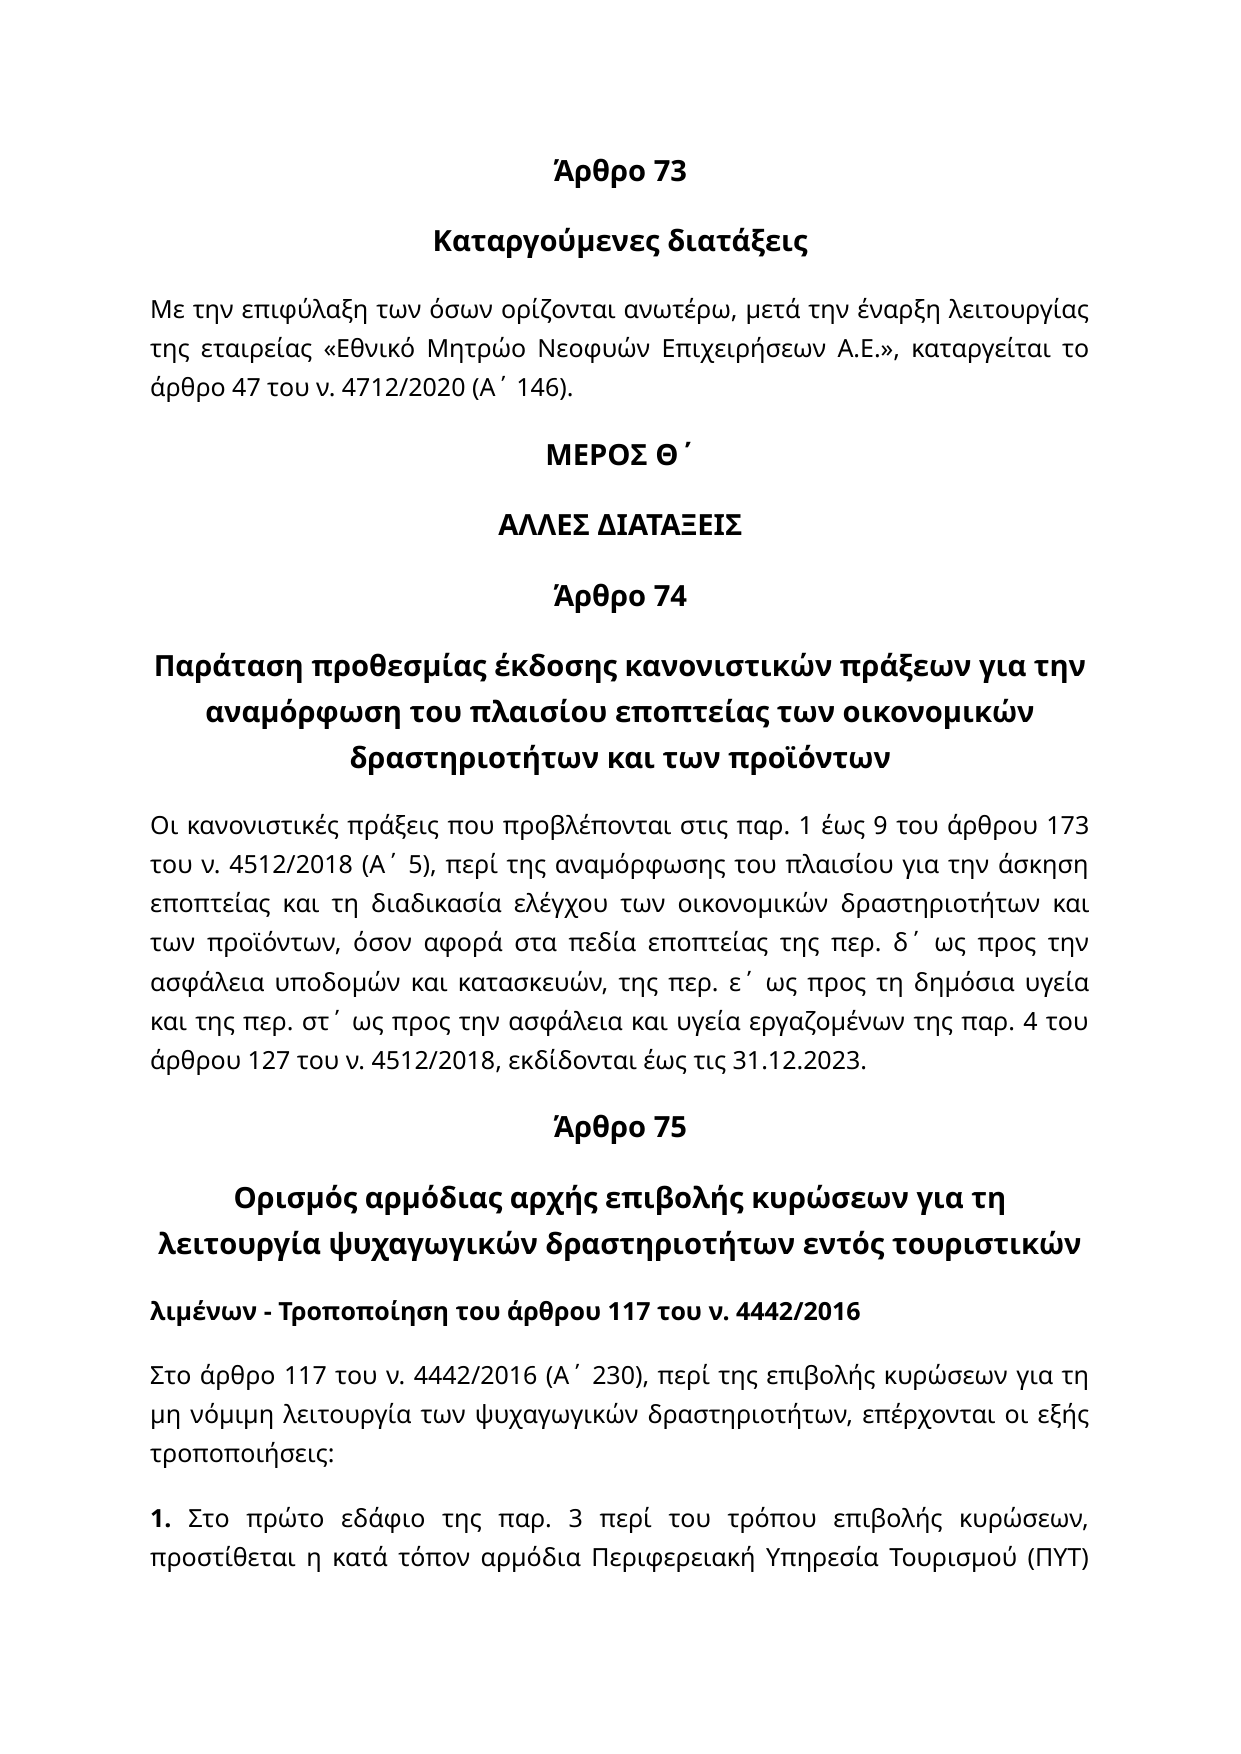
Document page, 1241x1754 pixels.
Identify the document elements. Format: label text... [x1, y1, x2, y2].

text Με την επιφύλαξη των όσων ορίζονται ανωτέρω, μετά την έναρξη λειτουργίας της εταιρείας «Εθνικό Μητρώο Νεοφυών Επιχειρήσεων Α.Ε.», καταργείται το άρθρο 47 του ν. 4712/2020 (Α΄ 146). [150, 291, 1090, 404]
text Οι κανονιστικές πράξεις που προβλέπονται στις παρ. 1 έως 9 του άρθρου 173 του ν. 4512/2018 (Α΄ 5), περί της αναμόρφωσης του πλαισίου για την άσκηση εποπτείας και τη διαδικασία ελέγχου των οικονομικών δραστηριοτήτων και των προϊόντων, όσον αφορά στα πεδία εποπτείας της περ. δ΄ ως προς την ασφάλεια υποδομών και κατασκευών, της περ. ε΄ ως προς τη δημόσια υγεία και της περ. στ΄ ως προς την ασφάλεια και υγεία εργαζομένων της παρ. 4 του άρθρου 127 του ν. 4512/2018, εκδίδονται έως τις 31.12.2023. [150, 807, 1090, 1077]
subtitle Καταργούμενες διατάξεις [150, 221, 1090, 260]
subtitle Παράταση προθεσμίας έκδοσης κανονιστικών πράξεων για την αναμόρφωση του πλαισίου εποπτείας των οικονομικών δραστηριοτήτων και των προϊόντων [150, 646, 1090, 777]
subtitle Άρθρο 73 [150, 150, 1090, 190]
text Στο άρθρο 117 του ν. 4442/2016 (Α΄ 230), περί της επιβολής κυρώσεων για τη μη νόμιμη λειτουργία των ψυχαγωγικών δραστηριοτήτων, επέρχονται οι εξής τροποποιήσεις: [150, 1358, 1090, 1470]
subtitle Άρθρο 74 [150, 575, 1090, 615]
subtitle ΜΕΡΟΣ Θ΄ [150, 434, 1090, 473]
subtitle ΑΛΛΕΣ ΔΙΑΤΑΞΕΙΣ [150, 504, 1090, 544]
subtitle Ορισμός αρμόδιας αρχής επιβολής κυρώσεων για τη λειτουργία ψυχαγωγικών δραστηριοτήτων εντός τουριστικών [150, 1177, 1090, 1263]
subtitle Άρθρο 75 [150, 1107, 1090, 1146]
text 1. Στο πρώτο εδάφιο της παρ. 3 περί του τρόπου επιβολής κυρώσεων, προστίθεται η κατά τόπον αρμόδια Περιφερειακή Υπηρεσία Τουρισμού (ΠΥΤ) [150, 1500, 1090, 1573]
text λιμένων - Τροποποίηση του άρθρου 117 του ν. 4442/2016 [150, 1293, 1090, 1328]
